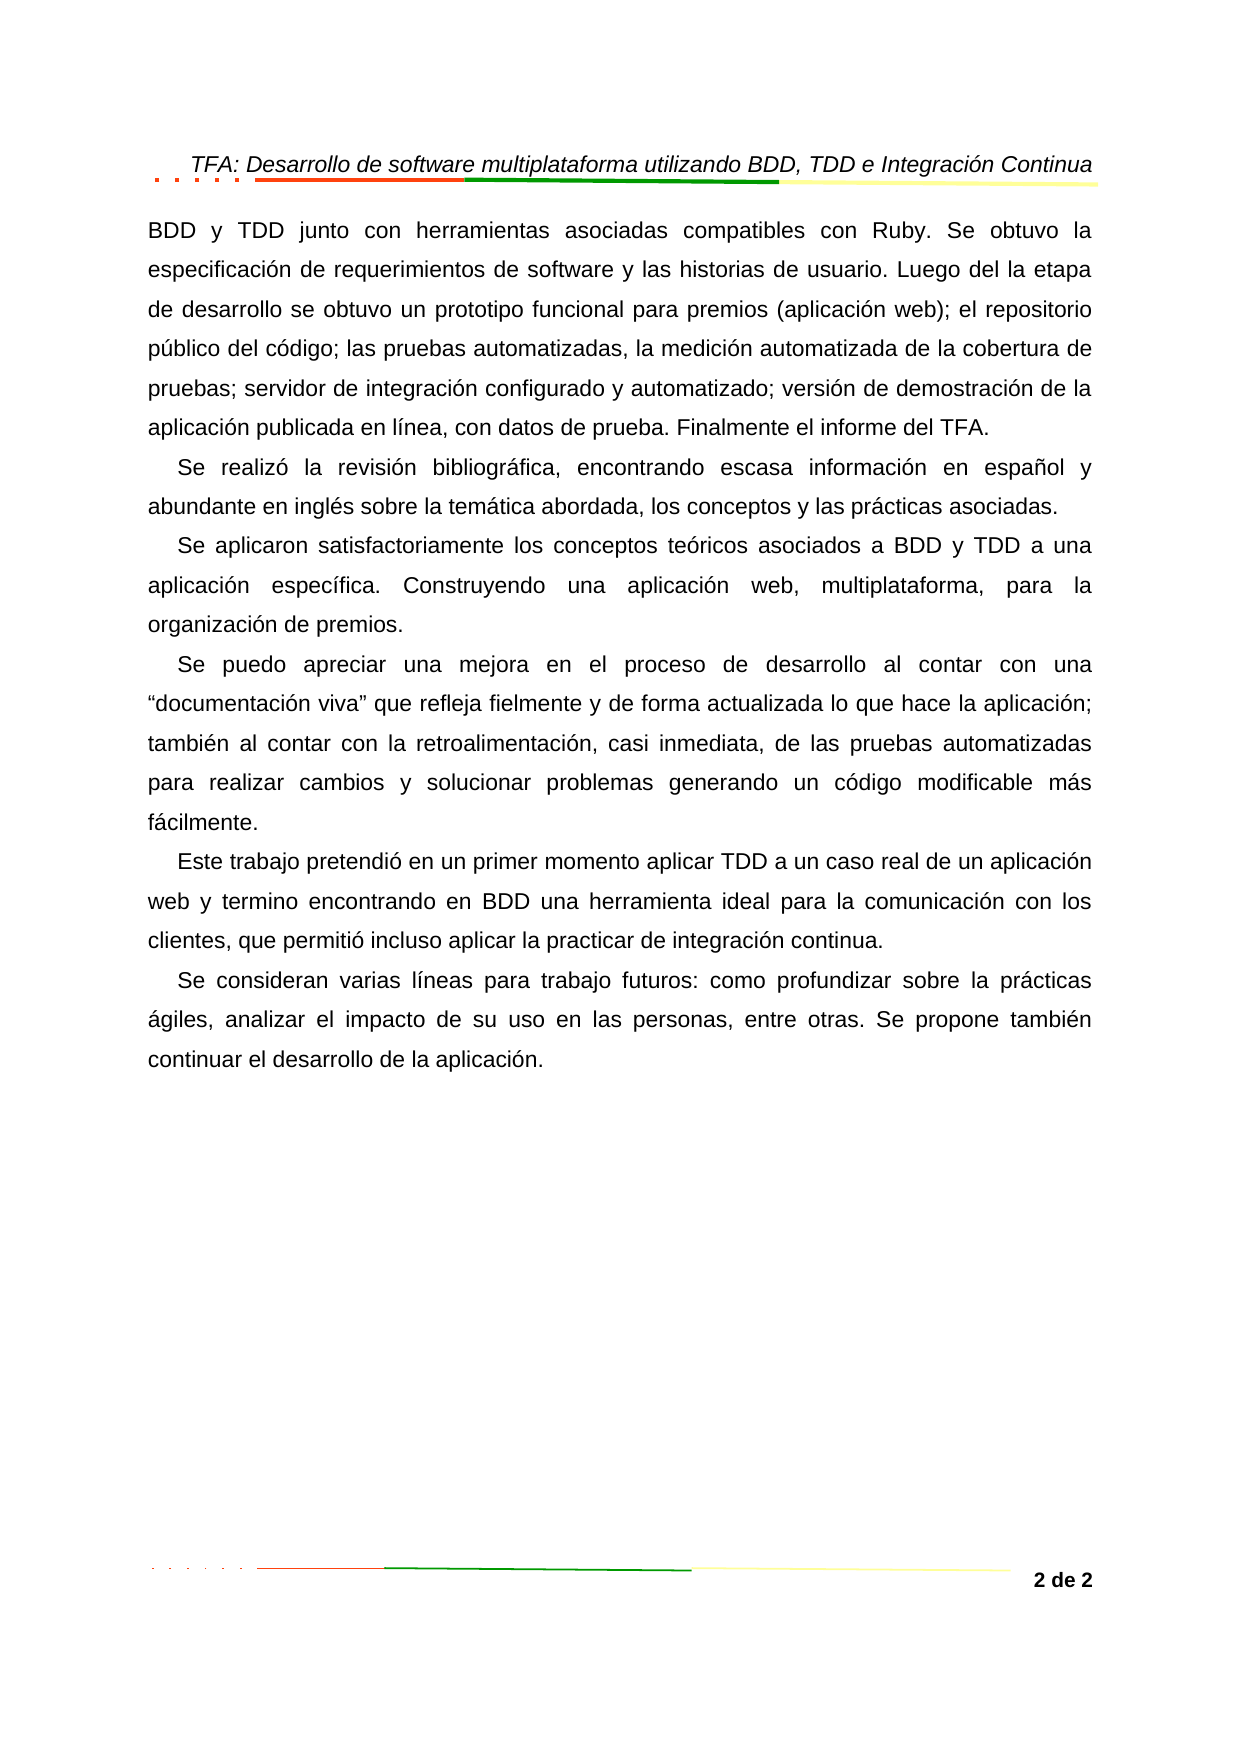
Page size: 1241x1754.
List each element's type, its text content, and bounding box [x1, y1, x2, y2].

list Se puedo apreciar una mejora en el proceso de desarrollo al contar con una “documentación viva” que refleja fielmente y de forma actualizada lo que hace la aplicación; también al contar con la retroalimentación, casi inmediata, de las pruebas automatizadas para realizar cambios y solucionar problemas generando un código modificable más fácilmente. [148, 651, 1093, 835]
list Este trabajo pretendió en un primer momento aplicar TDD a un caso real de un aplicación web y termino encontrando en BDD una herramienta ideal para la comunicación con los clientes, que permitió incluso aplicar la practicar de integración continua. [148, 848, 1093, 953]
list BDD y TDD junto con herramientas asociadas compatibles con Ruby. Se obtuvo la especificación de requerimientos de software y las historias de usuario. Luego del la etapa de desarrollo se obtuvo un prototipo funcional para premios (aplicación web); el repositorio público del código; las pruebas automatizadas, la medición automatizada de la cobertura de pruebas; servidor de integración configurado y automatizado; versión de demostración de la aplicación publicada en línea, con datos de prueba. Finalmente el informe del TFA. [148, 217, 1093, 440]
list Se realizó la revisión bibliográfica, encontrando escasa información en español y abundante en inglés sobre la temática abordada, los conceptos y las prácticas asociadas. [148, 453, 1093, 519]
list Se aplicaron satisfactoriamente los conceptos teóricos asociados a BDD y TDD a una aplicación específica. Construyendo una aplicación web, multiplataforma, para la organización de premios. [148, 532, 1093, 638]
list Se consideran varias líneas para trabajo futuros: como profundizar sobre la prácticas ágiles, analizar el impacto de su uso en las personas, entre otras. Se propone también continuar el desarrollo de la aplicación. [148, 967, 1093, 1072]
